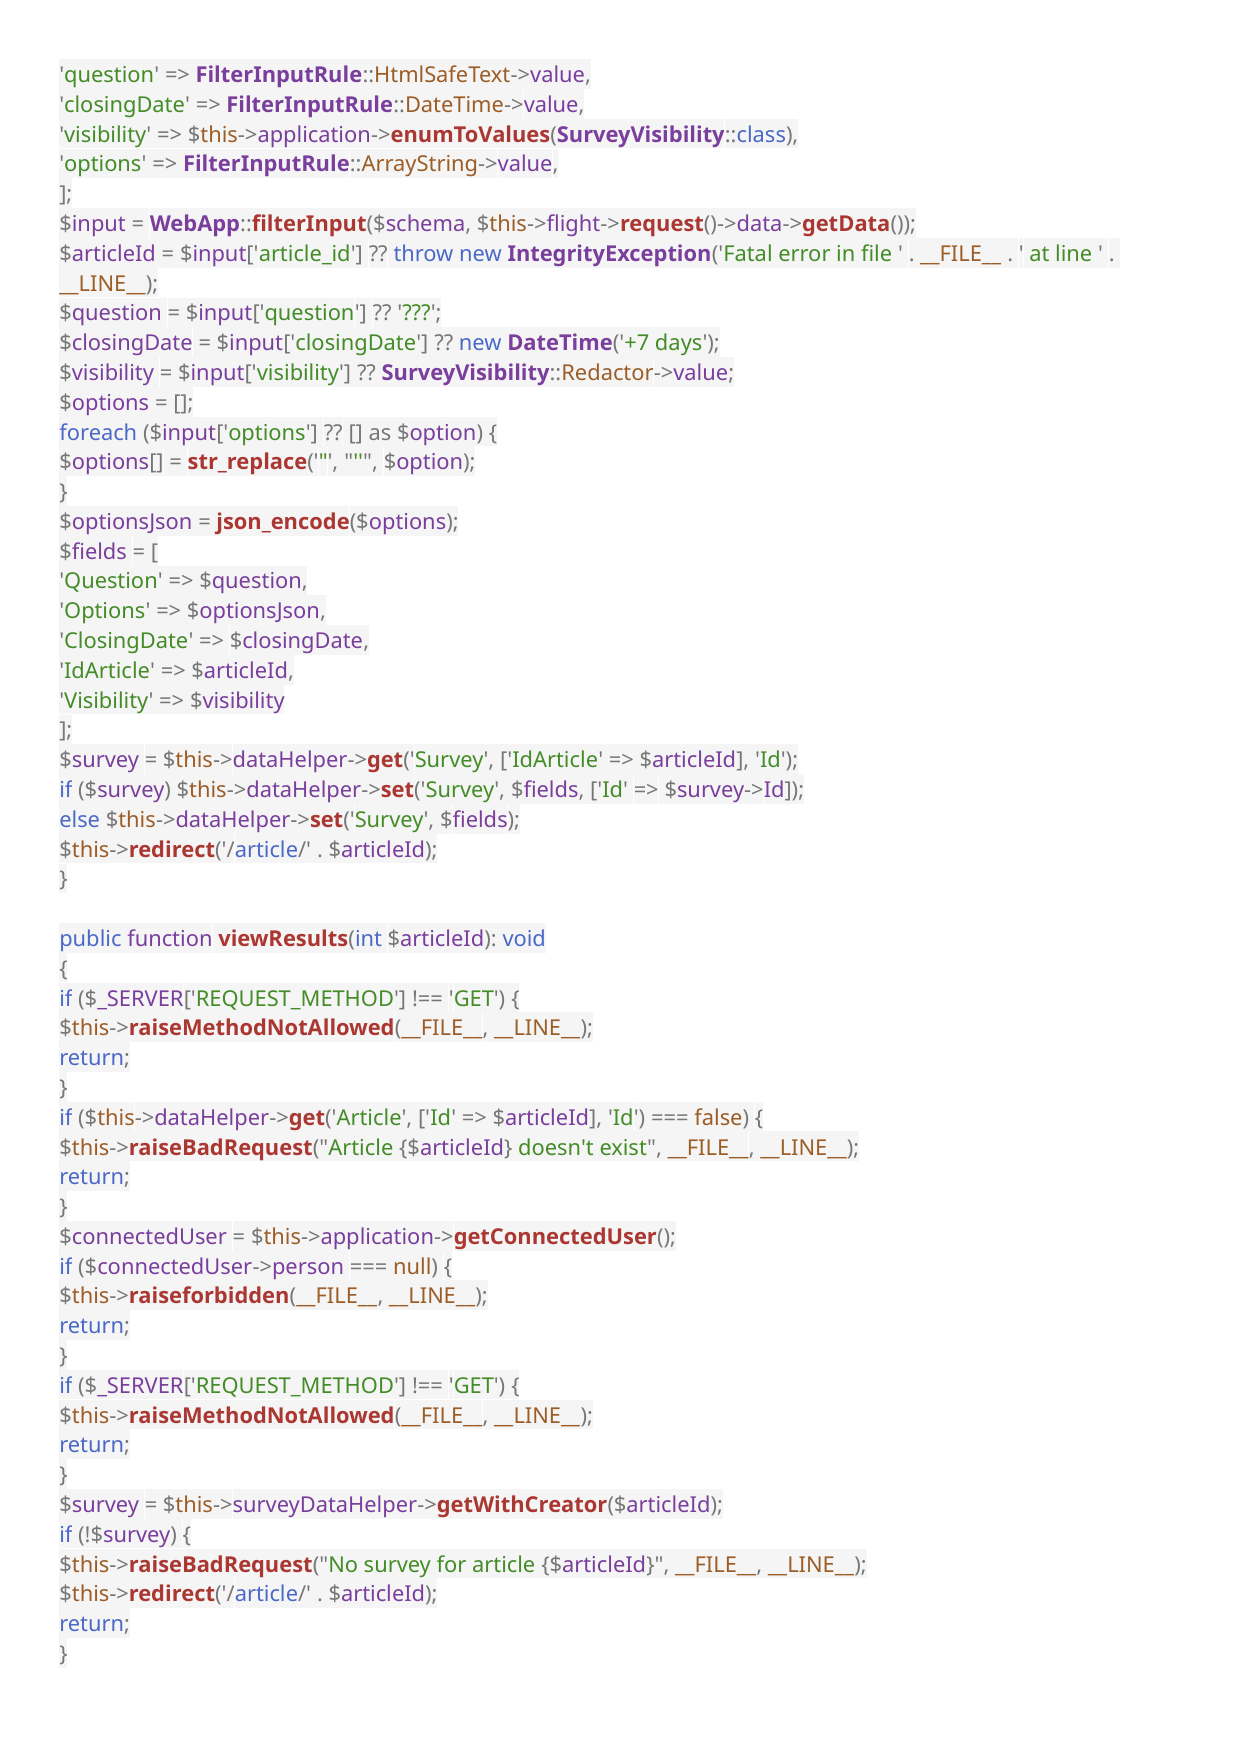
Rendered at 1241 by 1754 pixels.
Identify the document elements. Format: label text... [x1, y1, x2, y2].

text $survey = $this->dataHelper->get('Survey', ['IdArticle' => $articleId], 'Id'); [59, 744, 1181, 774]
text 'Options' => $optionsJson, [59, 595, 1181, 625]
text return; [59, 1161, 1181, 1191]
text 'visibility' => $this->application->enumToValues(SurveyVisibility::class), [59, 119, 1181, 148]
text $visibility = $input['visibility'] ?? SurveyVisibility::Redactor->value; [59, 357, 1181, 387]
text $this->redirect('/article/' . $articleId); [59, 1578, 1181, 1608]
text $this->raiseforbidden(__FILE__, __LINE__); [59, 1280, 1181, 1310]
text $this->raiseMethodNotAllowed(__FILE__, __LINE__); [59, 1399, 1181, 1429]
text 'ClosingDate' => $closingDate, [59, 625, 1181, 655]
text if (!$survey) { [59, 1519, 1181, 1548]
text 'question' => FilterInputRule::HtmlSafeText->value, [59, 59, 1181, 89]
text $this->raiseBadRequest("No survey for article {$articleId}", __FILE__, __LINE__); [59, 1548, 1181, 1578]
text ]; [59, 178, 1181, 208]
text if ($_SERVER['REQUEST_METHOD'] !== 'GET') { [59, 1370, 1181, 1399]
text $options[] = str_replace('"', "''", $option); [59, 446, 1181, 476]
text $articleId = $input['article_id'] ?? throw new IntegrityException('Fatal error in file ' . __FILE__ . ' at line ' . __LINE__); [59, 238, 1181, 297]
text if ($connectedUser->person === null) { [59, 1251, 1181, 1280]
text 'options' => FilterInputRule::ArrayString->value, [59, 148, 1181, 178]
text return; [59, 1310, 1181, 1340]
text } [59, 476, 1181, 506]
text else $this->dataHelper->set('Survey', $fields); [59, 804, 1181, 834]
text $closingDate = $input['closingDate'] ?? new DateTime('+7 days'); [59, 327, 1181, 357]
text $this->redirect('/article/' . $articleId); [59, 834, 1181, 863]
text return; [59, 1429, 1181, 1459]
text if ($survey) $this->dataHelper->set('Survey', $fields, ['Id' => $survey->Id]); [59, 774, 1181, 804]
text } [59, 863, 1181, 893]
text } [59, 1191, 1181, 1221]
text } [59, 1459, 1181, 1489]
text 'Visibility' => $visibility [59, 685, 1181, 714]
text foreach ($input['options'] ?? [] as $option) { [59, 417, 1181, 446]
text ]; [59, 714, 1181, 744]
text } [59, 1638, 1181, 1668]
text 'Question' => $question, [59, 566, 1181, 595]
text $question = $input['question'] ?? '???'; [59, 297, 1181, 327]
text $input = WebApp::filterInput($schema, $this->flight->request()->data->getData()); [59, 208, 1181, 238]
text return; [59, 1042, 1181, 1072]
text $fields = [ [59, 536, 1181, 566]
text 'closingDate' => FilterInputRule::DateTime->value, [59, 89, 1181, 119]
text $connectedUser = $this->application->getConnectedUser(); [59, 1221, 1181, 1251]
text } [59, 1072, 1181, 1102]
text if ($this->dataHelper->get('Article', ['Id' => $articleId], 'Id') === false) { [59, 1102, 1181, 1131]
text $optionsJson = json_encode($options); [59, 506, 1181, 536]
text if ($_SERVER['REQUEST_METHOD'] !== 'GET') { [59, 982, 1181, 1012]
text 'IdArticle' => $articleId, [59, 655, 1181, 685]
text public function viewResults(int $articleId): void [59, 923, 1181, 953]
text $this->raiseMethodNotAllowed(__FILE__, __LINE__); [59, 1012, 1181, 1042]
text } [59, 1340, 1181, 1370]
text { [59, 953, 1181, 982]
text $this->raiseBadRequest("Article {$articleId} doesn't exist", __FILE__, __LINE__); [59, 1131, 1181, 1161]
text return; [59, 1608, 1181, 1638]
text $options = []; [59, 387, 1181, 417]
text $survey = $this->surveyDataHelper->getWithCreator($articleId); [59, 1489, 1181, 1519]
